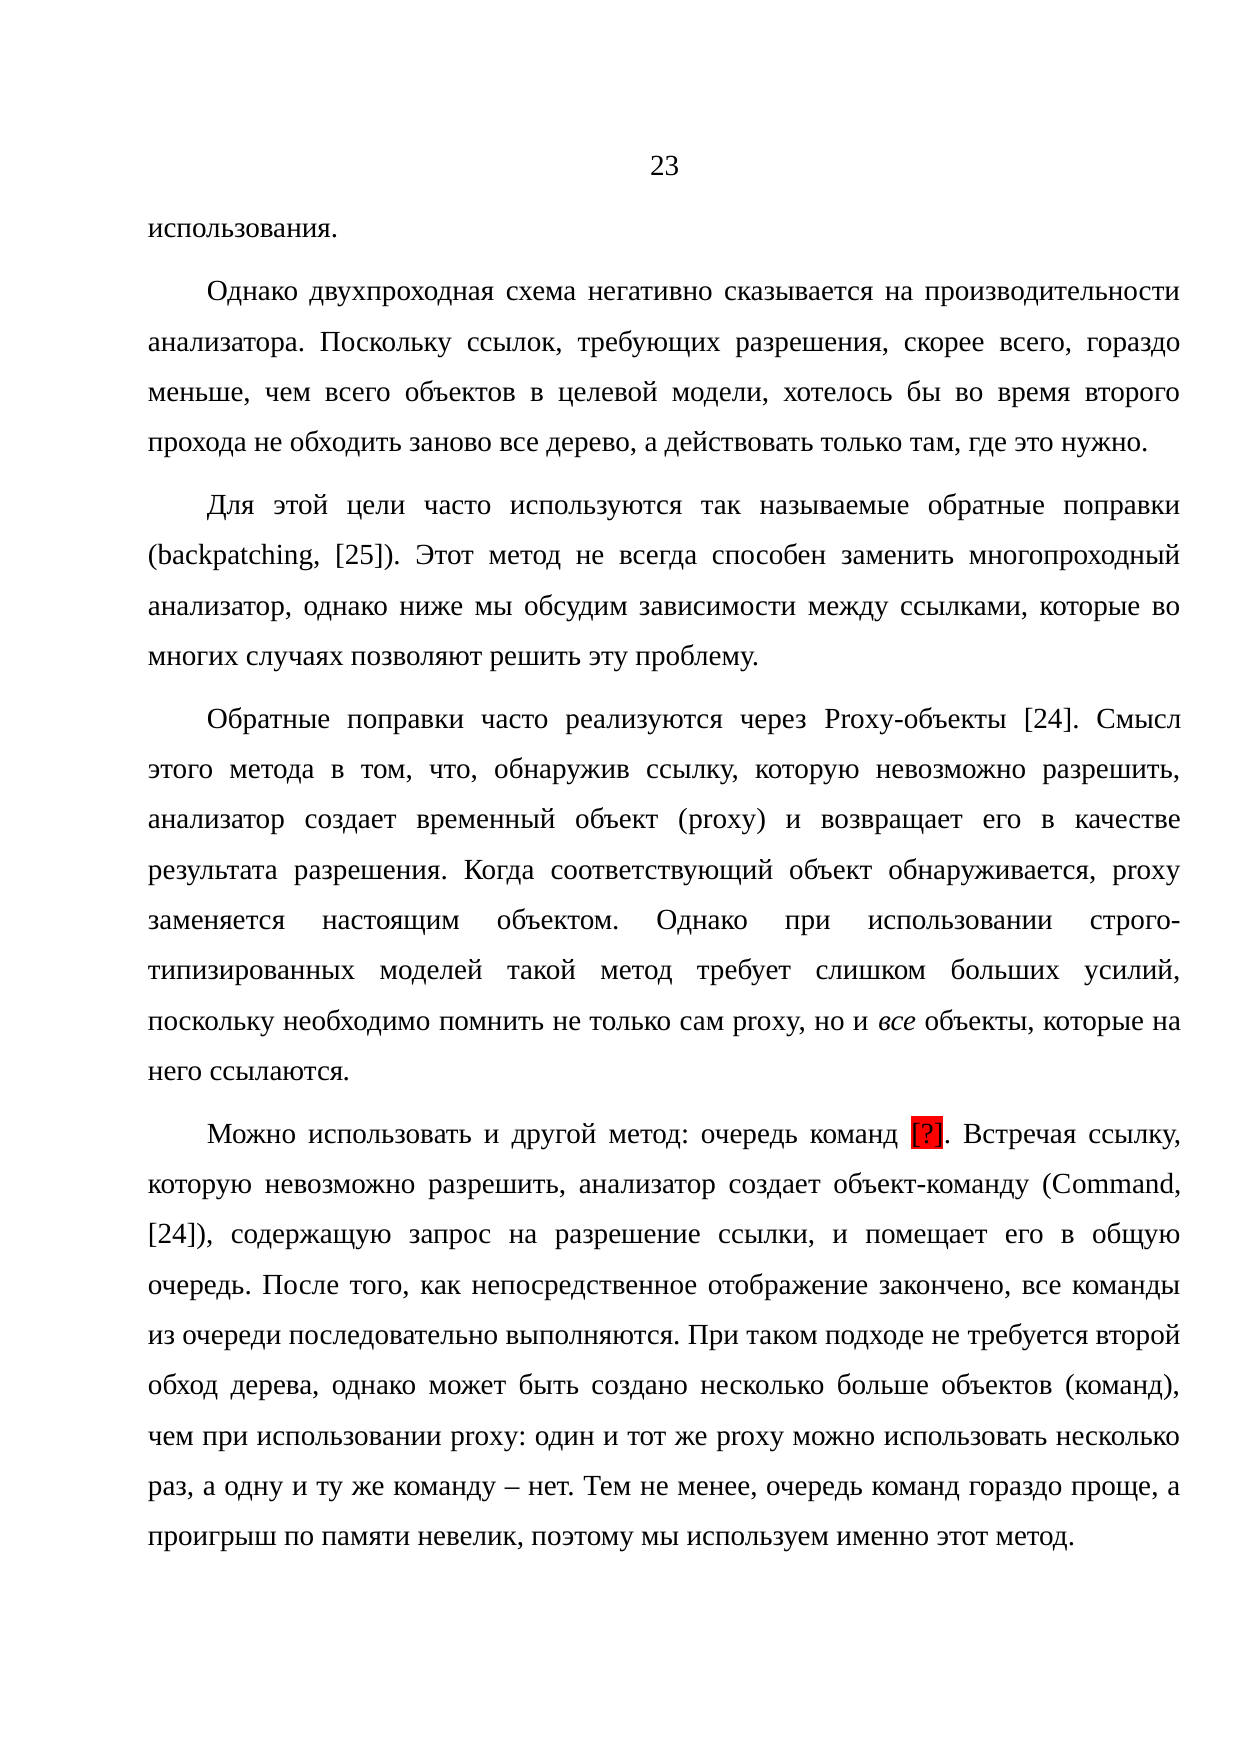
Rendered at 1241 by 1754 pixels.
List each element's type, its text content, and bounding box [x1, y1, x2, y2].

text использования. [148, 211, 1181, 244]
text Однако двухпроходная схема негативно сказывается на производительности анализатора. Поскольку ссылок, требующих разрешения, скорее всего, гораздо меньше, чем всего объектов в целевой модели, хотелось бы во время второго прохода не обходить заново все дерево, а действовать только там, где это нужно. [148, 273, 1181, 458]
text Обратные поправки часто реализуются через Proxy-объекты [24]. Смысл этого метода в том, что, обнаружив ссылку, которую невозможно разрешить, анализатор создает временный объект (proxy) и возвращает его в качестве результата разрешения. Когда соответствующий объект обнаруживается, proxy заменяется настоящим объектом. Однако при использовании строго-типизированных моделей такой метод требует слишком больших усилий, поскольку необходимо помнить не только сам proxy, но и все объекты, которые на него ссылаются. [148, 701, 1181, 1087]
text Можно использовать и другой метод: очередь команд [?]. Встречая ссылку, которую невозможно разрешить, анализатор создает объект-команду (Command, [24]), содержащую запрос на разрешение ссылки, и помещает его в общую очередь. После того, как непосредственное отображение закончено, все команды из очереди последовательно выполняются. При таком подходе не требуется второй обход дерева, однако может быть создано несколько больше объектов (команд), чем при использовании proxy: один и тот же proxy можно использовать несколько раз, а одну и ту же команду – нет. Тем не менее, очередь команд гораздо проще, а проигрыш по памяти невелик, поэтому мы используем именно этот метод. [148, 1116, 1181, 1552]
text Для этой цели часто используются так называемые обратные поправки (backpatching, [25]). Этот метод не всегда способен заменить многопроходный анализатор, однако ниже мы обсудим зависимости между ссылками, которые во многих случаях позволяют решить эту проблему. [148, 487, 1181, 672]
